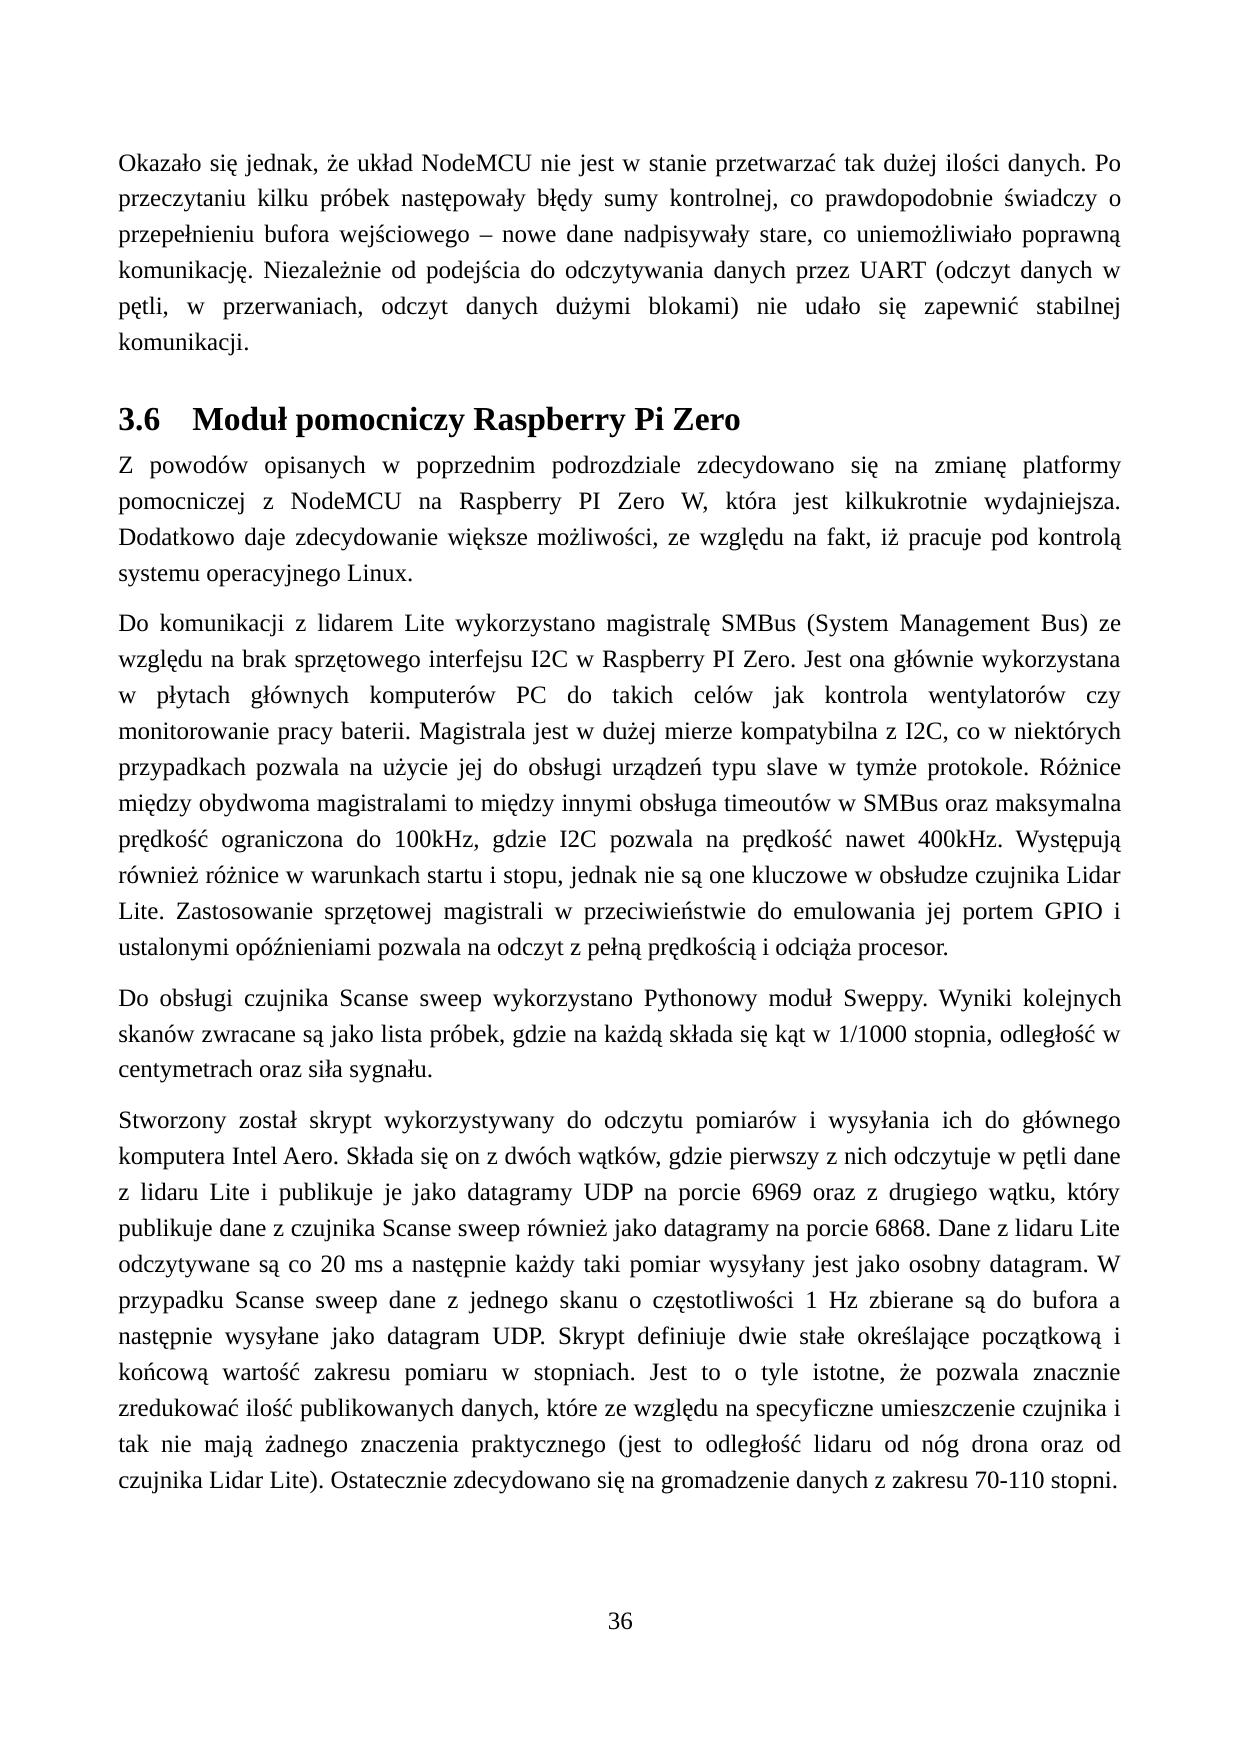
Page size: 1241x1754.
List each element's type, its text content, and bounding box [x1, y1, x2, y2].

subtitle Moduł pomocniczy Raspberry Pi Zero [118, 399, 1122, 437]
text Do komunikacji z lidarem Lite wykorzystano magistralę SMBus (System Management Bus) ze względu na brak sprzętowego interfejsu I2C w Raspberry PI Zero. Jest ona głównie wykorzystana w płytach głównych komputerów PC do takich celów jak kontrola wentylatorów czy monitorowanie pracy baterii. Magistrala jest w dużej mierze kompatybilna z I2C, co w niektórych przypadkach pozwala na użycie jej do obsługi urządzeń typu slave w tymże protokole. Różnice między obydwoma magistralami to między innymi obsługa timeoutów w SMBus oraz maksymalna prędkość ograniczona do 100kHz, gdzie I2C pozwala na prędkość nawet 400kHz. Występują również różnice w warunkach startu i stopu, jednak nie są one kluczowe w obsłudze czujnika Lidar Lite. Zastosowanie sprzętowej magistrali w przeciwieństwie do emulowania jej portem GPIO i ustalonymi opóźnieniami pozwala na odczyt z pełną prędkością i odciąża procesor. [118, 608, 1122, 961]
text Stworzony został skrypt wykorzystywany do odczytu pomiarów i wysyłania ich do głównego komputera Intel Aero. Składa się on z dwóch wątków, gdzie pierwszy z nich odczytuje w pętli dane z lidaru Lite i publikuje je jako datagramy UDP na porcie 6969 oraz z drugiego wątku, który publikuje dane z czujnika Scanse sweep również jako datagramy na porcie 6868. Dane z lidaru Lite odczytywane są co 20 ms a następnie każdy taki pomiar wysyłany jest jako osobny datagram. W przypadku Scanse sweep dane z jednego skanu o częstotliwości 1 Hz zbierane są do bufora a następnie wysyłane jako datagram UDP. Skrypt definiuje dwie stałe określające początkową i końcową wartość zakresu pomiaru w stopniach. Jest to o tyle istotne, że pozwala znacznie zredukować ilość publikowanych danych, które ze względu na specyficzne umieszczenie czujnika i tak nie mają żadnego znaczenia praktycznego (jest to odległość lidaru od nóg drona oraz od czujnika Lidar Lite). Ostatecznie zdecydowano się na gromadzenie danych z zakresu 70-110 stopni. [118, 1105, 1122, 1493]
text Okazało się jednak, że układ NodeMCU nie jest w stanie przetwarzać tak dużej ilości danych. Po przeczytaniu kilku próbek następowały błędy sumy kontrolnej, co prawdopodobnie świadczy o przepełnieniu bufora wejściowego – nowe dane nadpisywały stare, co uniemożliwiało poprawną komunikację. Niezależnie od podejścia do odczytywania danych przez UART (odczyt danych w pętli, w przerwaniach, odczyt danych dużymi blokami) nie udało się zapewnić stabilnej komunikacji. [118, 148, 1122, 356]
text Z powodów opisanych w poprzednim podrozdziale zdecydowano się na zmianę platformy pomocniczej z NodeMCU na Raspberry PI Zero W, która jest kilkukrotnie wydajniejsza. Dodatkowo daje zdecydowanie większe możliwości, ze względu na fakt, iż pracuje pod kontrolą systemu operacyjnego Linux. [118, 450, 1122, 587]
text Do obsługi czujnika Scanse sweep wykorzystano Pythonowy moduł Sweppy. Wyniki kolejnych skanów zwracane są jako lista próbek, gdzie na każdą składa się kąt w 1/1000 stopnia, odległość w centymetrach oraz siła sygnału. [118, 983, 1122, 1083]
